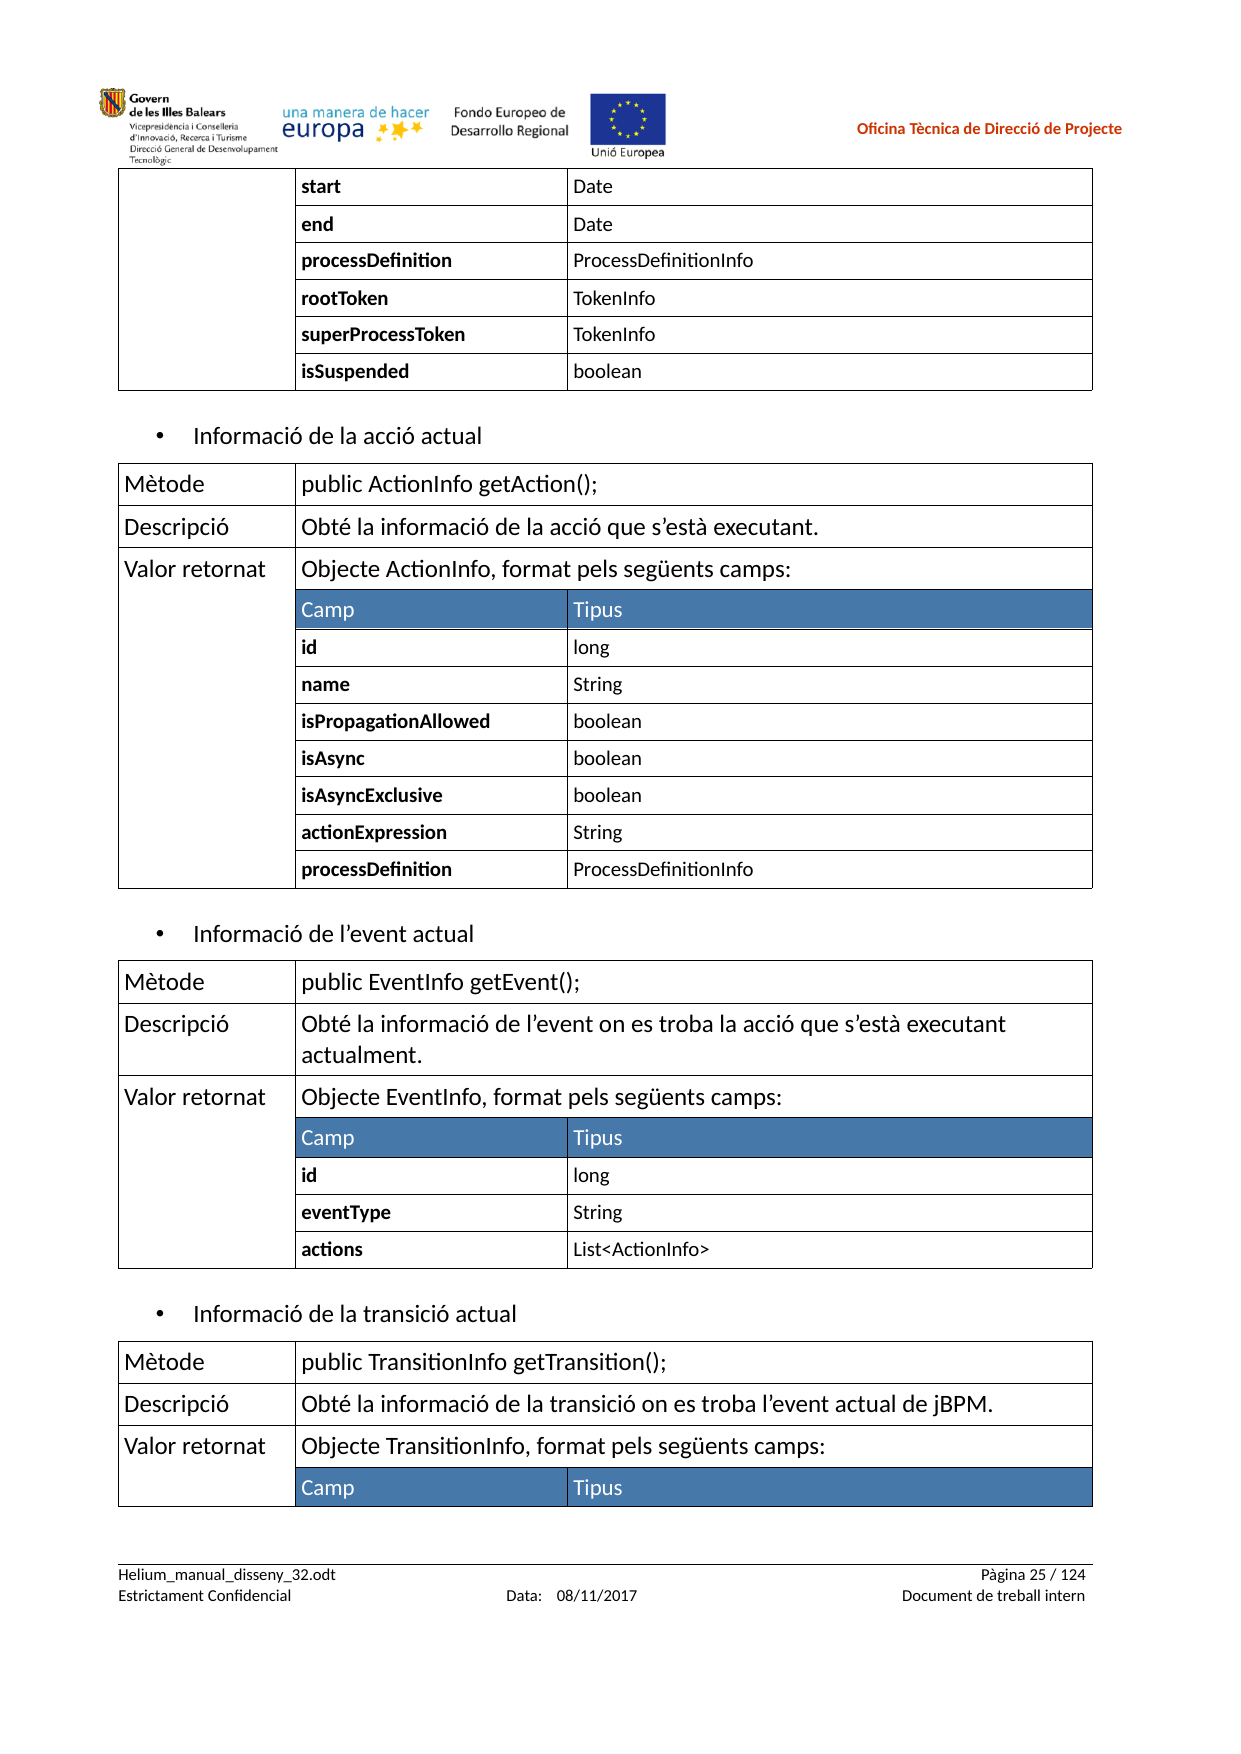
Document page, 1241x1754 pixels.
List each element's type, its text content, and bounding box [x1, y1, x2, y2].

table_cell boolean [568, 741, 1092, 776]
table_header Mètode [119, 1342, 295, 1383]
table_cell id [296, 630, 567, 666]
table_header Mètode [119, 464, 295, 505]
table_cell ProcessDefinitionInfo [568, 243, 1092, 279]
table_cell superProcessToken [296, 317, 567, 353]
table_header public EventInfo getEvent(); [296, 961, 1092, 1002]
table_cell long [568, 1158, 1092, 1194]
table_cell end [296, 206, 567, 242]
table_cell Valor retornat [119, 1076, 295, 1268]
table_cell Valor retornat [119, 548, 295, 887]
table_cell boolean [568, 704, 1092, 739]
table_cell start [296, 169, 567, 205]
table_cell isSuspended [296, 354, 567, 390]
table_cell Objecte TransitionInfo, format pels següents camps: [296, 1426, 1092, 1467]
table_cell Objecte EventInfo, format pels següents camps: [296, 1076, 1092, 1117]
table_cell Date [568, 169, 1092, 205]
table_cell String [568, 667, 1092, 702]
table_cell isAsyncExclusive [296, 777, 567, 813]
table_cell Descripció [119, 506, 295, 547]
table_header public TransitionInfo getTransition(); [296, 1342, 1092, 1383]
list Informació de l’event actual [156, 918, 1122, 948]
table_cell isPropagationAllowed [296, 704, 567, 739]
table_cell rootToken [296, 280, 567, 316]
table_cell [119, 169, 295, 390]
table_cell isAsync [296, 741, 567, 776]
table_cell TokenInfo [568, 280, 1092, 316]
table_cell Valor retornat [119, 1426, 295, 1506]
table_cell id [296, 1158, 567, 1194]
table_cell name [296, 667, 567, 702]
table_cell Camp [296, 1118, 567, 1157]
picture [99, 87, 668, 166]
table_cell ProcessDefinitionInfo [568, 851, 1092, 887]
table_cell List<ActionInfo> [568, 1232, 1092, 1268]
list Informació de la acció actual [156, 420, 1122, 451]
table_cell Camp [296, 1468, 567, 1506]
table_cell actionExpression [296, 815, 567, 850]
table_cell actions [296, 1232, 567, 1268]
table_cell Descripció [119, 1004, 295, 1075]
table_header Mètode [119, 961, 295, 1002]
table_cell Obté la informació de la transició on es troba l’event actual de jBPM. [296, 1384, 1092, 1425]
list Informació de la transició actual [156, 1298, 1122, 1329]
table_cell Obté la informació de la acció que s’està executant. [296, 506, 1092, 547]
table_cell Tipus [568, 1468, 1092, 1506]
table_cell TokenInfo [568, 317, 1092, 353]
table_cell Camp [296, 590, 567, 628]
table_cell String [568, 815, 1092, 850]
table_cell long [568, 630, 1092, 666]
table_cell boolean [568, 777, 1092, 813]
table_cell Obté la informació de l’event on es troba la acció que s’està executant actualment. [296, 1004, 1092, 1075]
table_cell Date [568, 206, 1092, 242]
table_header public ActionInfo getAction(); [296, 464, 1092, 505]
table_cell processDefinition [296, 243, 567, 279]
table_cell Tipus [568, 590, 1092, 628]
table_cell Descripció [119, 1384, 295, 1425]
table_cell Objecte ActionInfo, format pels següents camps: [296, 548, 1092, 589]
table_cell String [568, 1195, 1092, 1231]
table_cell Tipus [568, 1118, 1092, 1157]
table_cell boolean [568, 354, 1092, 390]
table_cell processDefinition [296, 851, 567, 887]
table_cell eventType [296, 1195, 567, 1231]
